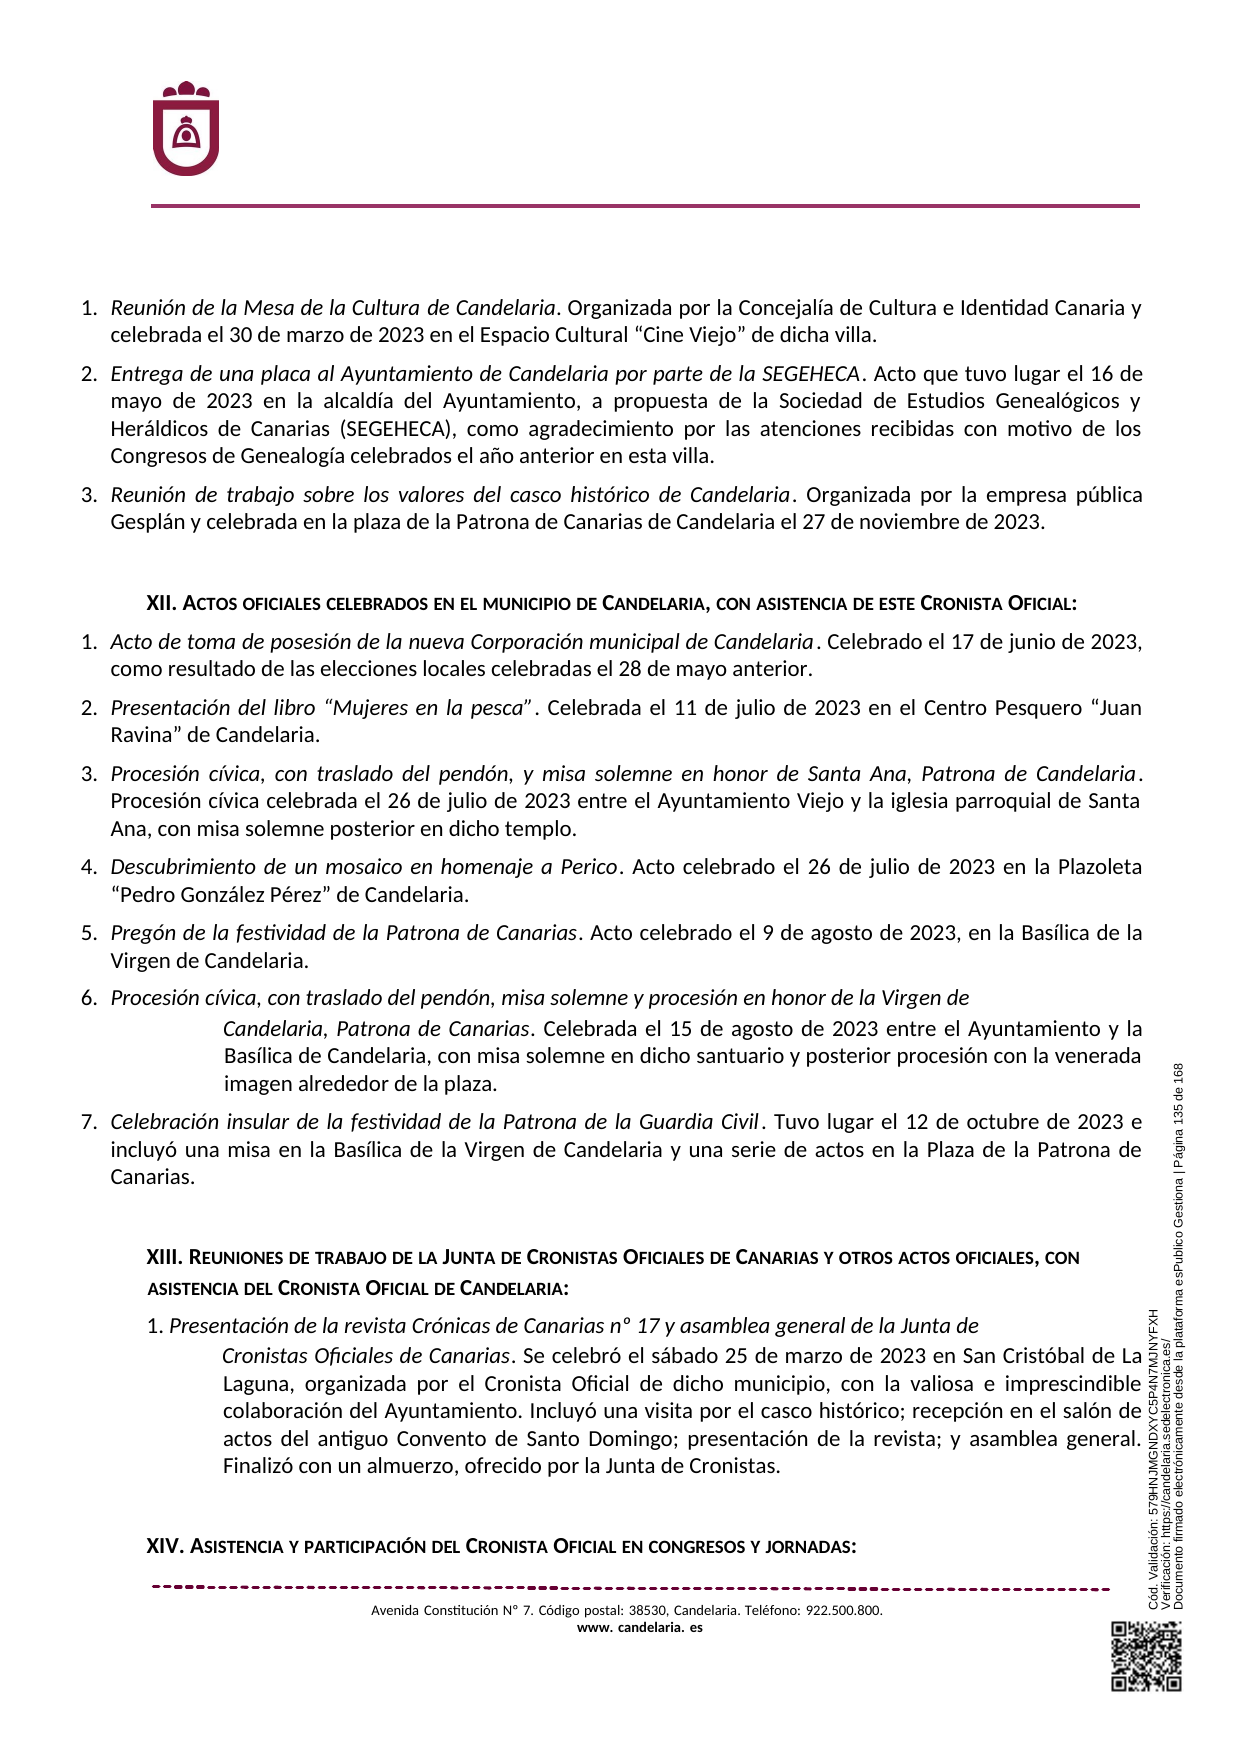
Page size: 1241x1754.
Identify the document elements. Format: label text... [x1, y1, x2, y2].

list Celebración insular de la festividad de la Patrona de la Guardia Civil. Tuvo lugar el 12 de octubre de 2023 e incluyó una misa en la Basílica de la Virgen de Candelaria y una serie de actos en la Plaza de la Patrona de Canarias. [81, 1108, 1144, 1190]
text XIII. REUNIONES DE TRABAJO DE LA JUNTA DE CRONISTAS OFICIALES DE CANARIAS Y OTROS ACTOS OFICIALES, CON ASISTENCIA DEL CRONISTA OFICIAL DE CANDELARIA: [146, 1242, 1144, 1301]
text XII. ACTOS OFICIALES CELEBRADOS EN EL MUNICIPIO DE CANDELARIA, CON ASISTENCIA DE ESTE CRONISTA OFICIAL: [146, 588, 1144, 616]
list Reunión de trabajo sobre los valores del casco histórico de Candelaria. Organizada por la empresa pública Gesplán y celebrada en la plaza de la Patrona de Canarias de Candelaria el 27 de noviembre de 2023. [81, 481, 1144, 535]
list Pregón de la festividad de la Patrona de Canarias. Acto celebrado el 9 de agosto de 2023, en la Basílica de la Virgen de Candelaria. [81, 919, 1144, 974]
list Entrega de una placa al Ayuntamiento de Candelaria por parte de la SEGEHECA. Acto que tuvo lugar el 16 de mayo de 2023 en la alcaldía del Ayuntamiento, a propuesta de la Sociedad de Estudios Genealógicos y Heráldicos de Canarias (SEGEHECA), como agradecimiento por las atenciones recibidas con motivo de los Congresos de Genealogía celebrados el año anterior en esta villa. [81, 359, 1144, 469]
text Candelaria, Patrona de Canarias. Celebrada el 15 de agosto de 2023 entre el Ayuntamiento y la Basílica de Candelaria, con misa solemne en dicho santuario y posterior procesión con la venerada imagen alrededor de la plaza. [223, 1014, 1144, 1097]
list Procesión cívica, con traslado del pendón, misa solemne y procesión en honor de la Virgen de [81, 985, 1144, 1011]
text 1. Presentación de la revista Crónicas de Canarias nº 17 y asamblea general de la Junta de [146, 1312, 1142, 1338]
list Reunión de la Mesa de la Cultura de Candelaria. Organizada por la Concejalía de Cultura e Identidad Canaria y celebrada el 30 de marzo de 2023 en el Espacio Cultural “Cine Viejo” de dicha villa. [81, 293, 1144, 348]
list Acto de toma de posesión de la nueva Corporación municipal de Candelaria. Celebrado el 17 de junio de 2023, como resultado de las elecciones locales celebradas el 28 de mayo anterior. [81, 627, 1144, 682]
text Cronistas Oficiales de Canarias. Se celebró el sábado 25 de marzo de 2023 en San Cristóbal de La Laguna, organizada por el Cronista Oficial de dicho municipio, con la valiosa e imprescindible colaboración del Ayuntamiento. Incluyó una visita por el casco histórico; recepción en el salón de actos del antiguo Convento de Santo Domingo; presentación de la revista; y asamblea general. Finalizó con un almuerzo, ofrecido por la Junta de Cronistas. [222, 1342, 1144, 1479]
text XIV. ASISTENCIA Y PARTICIPACIÓN DEL CRONISTA OFICIAL EN CONGRESOS Y JORNADAS: [146, 1531, 1144, 1559]
list Procesión cívica, con traslado del pendón, y misa solemne en honor de Santa Ana, Patrona de Candelaria. Procesión cívica celebrada el 26 de julio de 2023 entre el Ayuntamiento Viejo y la iglesia parroquial de Santa Ana, con misa solemne posterior en dicho templo. [81, 759, 1144, 842]
list Presentación del libro “Mujeres en la pesca”. Celebrada el 11 de julio de 2023 en el Centro Pesquero “Juan Ravina” de Candelaria. [81, 693, 1144, 748]
list Descubrimiento de un mosaico en homenaje a Perico. Acto celebrado el 26 de julio de 2023 en la Plazoleta “Pedro González Pérez” de Candelaria. [81, 853, 1144, 908]
